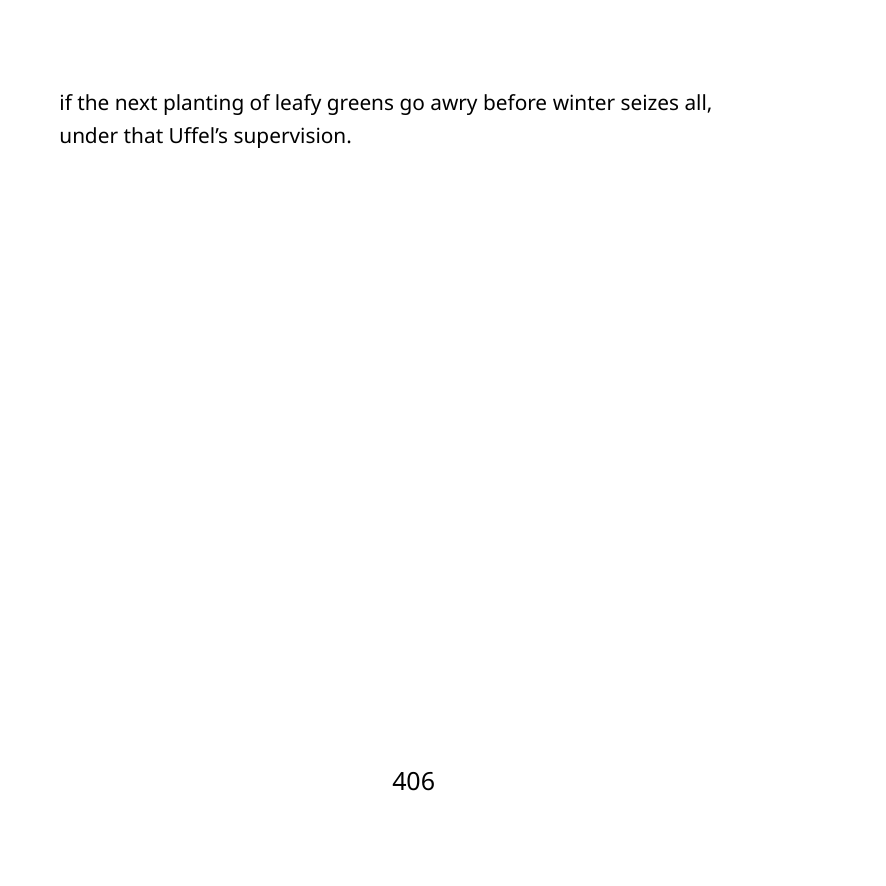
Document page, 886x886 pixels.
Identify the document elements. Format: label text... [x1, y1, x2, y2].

text if the next planting of leafy greens go awry before winter seizes all, under that Uffel’s supervision. [59, 88, 768, 149]
